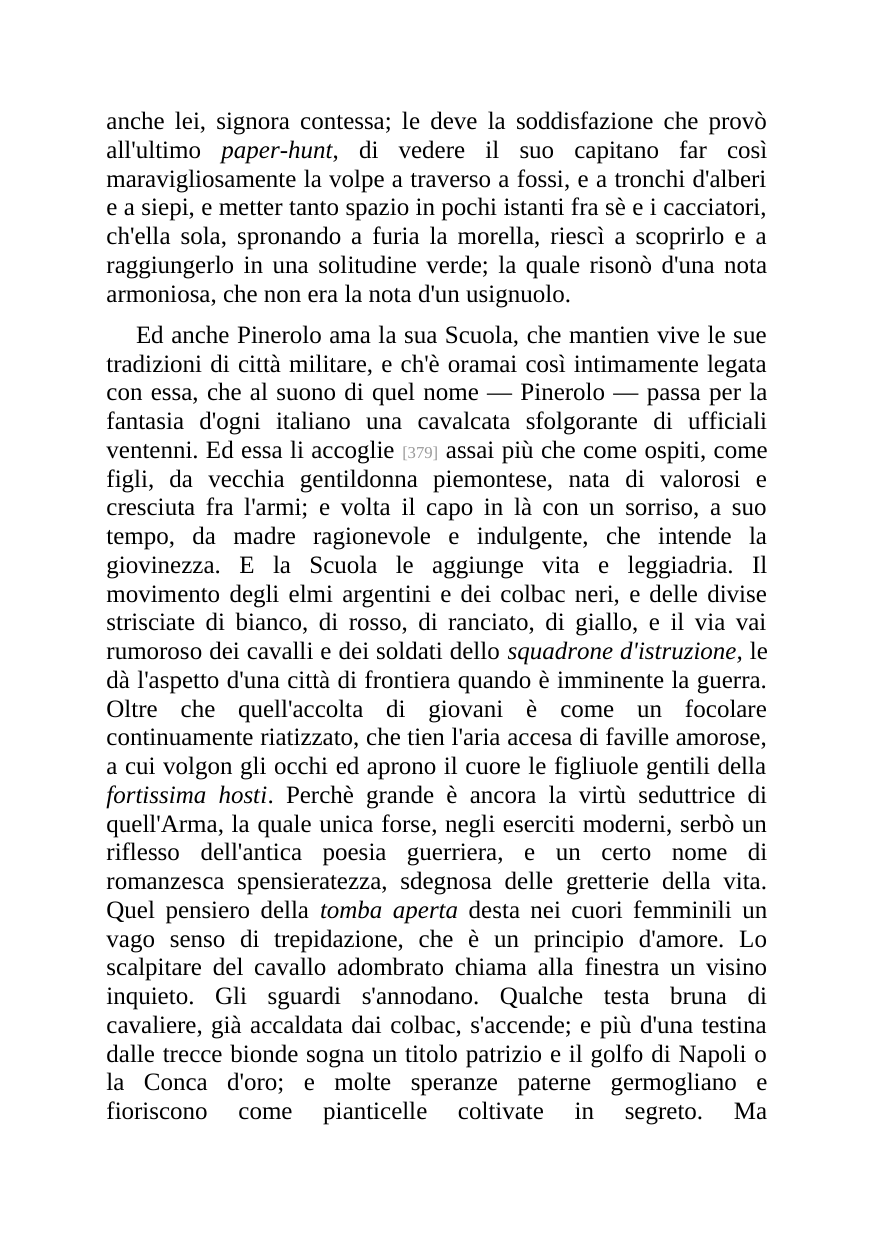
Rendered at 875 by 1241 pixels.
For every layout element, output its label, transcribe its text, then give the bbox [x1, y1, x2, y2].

text Ed anche Pinerolo ama la sua Scuola, che mantien vive le sue tradizioni di città militare, e ch'è oramai così intimamente legata con essa, che al suono di quel nome — Pinerolo — passa per la fantasia d'ogni italiano una cavalcata sfolgorante di ufficiali ventenni. Ed essa li accoglie [379] assai più che come ospiti, come figli, da vecchia gentildonna piemontese, nata di valorosi e cresciuta fra l'armi; e volta il capo in là con un sorriso, a suo tempo, da madre ragionevole e indulgente, che intende la giovinezza. E la Scuola le aggiunge vita e leggiadria. Il movimento degli elmi argentini e dei colbac neri, e delle divise strisciate di bianco, di rosso, di ranciato, di giallo, e il via vai rumoroso dei cavalli e dei soldati dello squadrone d'istruzione, le dà l'aspetto d'una città di frontiera quando è imminente la guerra. Oltre che quell'accolta di giovani è come un focolare continuamente riatizzato, che tien l'aria accesa di faville amorose, a cui volgon gli occhi ed aprono il cuore le figliuole gentili della fortissima hosti. Perchè grande è ancora la virtù seduttrice di quell'Arma, la quale unica forse, negli eserciti moderni, serbò un riflesso dell'antica poesia guerriera, e un certo nome di romanzesca spensieratezza, sdegnosa delle gretterie della vita. Quel pensiero della tomba aperta desta nei cuori femminili un vago senso di trepidazione, che è un principio d'amore. Lo scalpitare del cavallo adombrato chiama alla finestra un visino inquieto. Gli sguardi s'annodano. Qualche testa bruna di cavaliere, già accaldata dai colbac, s'accende; e più d'una testina dalle trecce bionde sogna un titolo patrizio e il golfo di Napoli o la Conca d'oro; e molte speranze paterne germogliano e fioriscono come pianticelle coltivate in segreto. Ma [106, 320, 768, 1125]
text anche lei, signora contessa; le deve la soddisfazione che provò all'ultimo paper-hunt, di vedere il suo capitano far così maravigliosamente la volpe a traverso a fossi, e a tronchi d'alberi e a siepi, e metter tanto spazio in pochi istanti fra sè e i cacciatori, ch'ella sola, spronando a furia la morella, riescì a scoprirlo e a raggiungerlo in una solitudine verde; la quale risonò d'una nota armoniosa, che non era la nota d'un usignuolo. [106, 106, 768, 307]
